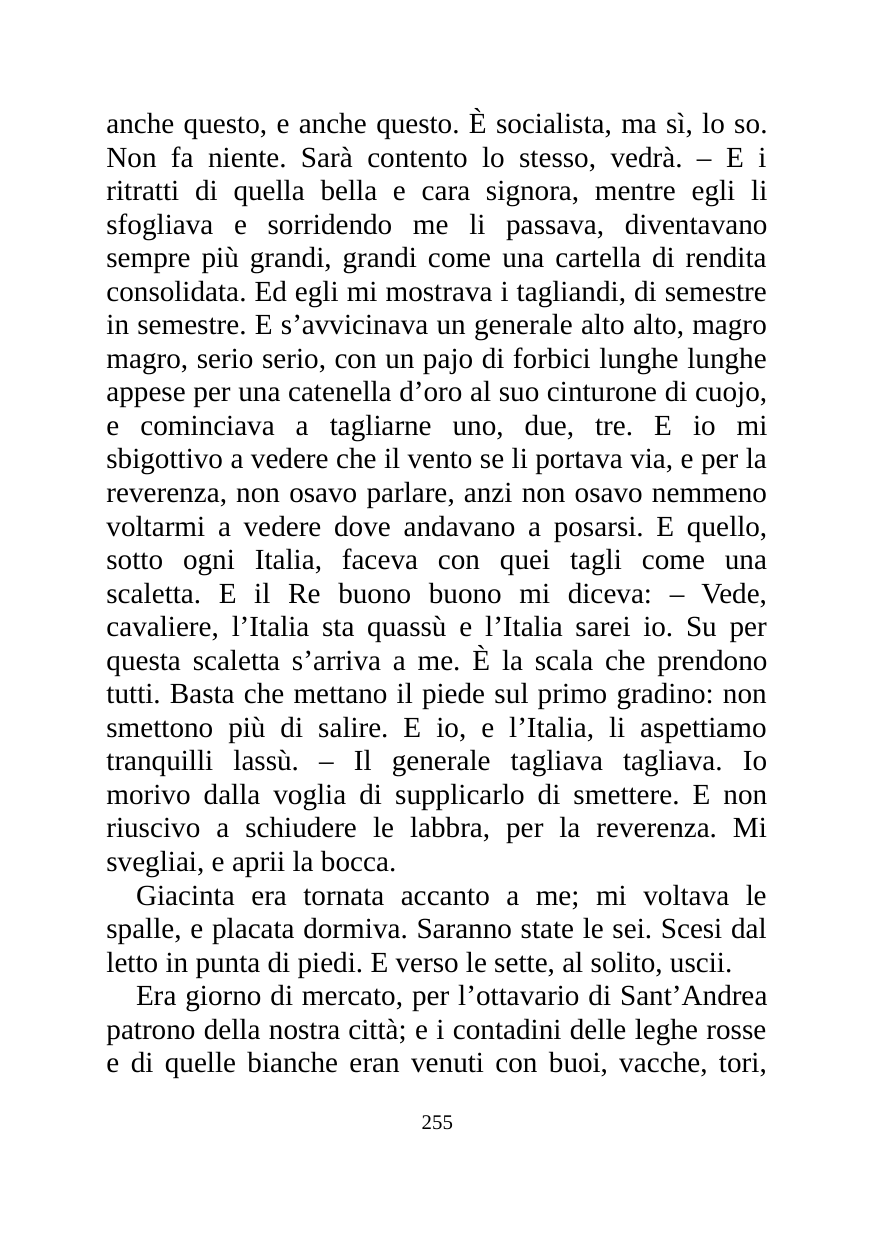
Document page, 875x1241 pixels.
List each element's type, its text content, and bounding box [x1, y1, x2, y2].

text anche questo, e anche questo. È socialista, ma sì, lo so. Non fa niente. Sarà contento lo stesso, vedrà. – E i ritratti di quella bella e cara signora, mentre egli li sfogliava e sorridendo me li passava, diventavano sempre più grandi, grandi come una cartella di rendita consolidata. Ed egli mi mostrava i tagliandi, di semestre in semestre. E s’avvicinava un generale alto alto, magro magro, serio serio, con un pajo di forbici lunghe lunghe appese per una catenella d’oro al suo cinturone di cuojo, e cominciava a tagliarne uno, due, tre. E io mi sbigottivo a vedere che il vento se li portava via, e per la reverenza, non osavo parlare, anzi non osavo nemmeno voltarmi a vedere dove andavano a posarsi. E quello, sotto ogni Italia, faceva con quei tagli come una scaletta. E il Re buono buono mi diceva: – Vede, cavaliere, l’Italia sta quassù e l’Italia sarei io. Su per questa scaletta s’arriva a me. È la scala che prendono tutti. Basta che mettano il piede sul primo gradino: non smettono più di salire. E io, e l’Italia, li aspettiamo tranquilli lassù. – Il generale tagliava tagliava. Io morivo dalla voglia di supplicarlo di smettere. E non riuscivo a schiudere le labbra, per la reverenza. Mi svegliai, e aprii la bocca. [106, 106, 768, 878]
text Era giorno di mercato, per l’ottavario di Sant’Andrea patrono della nostra città; e i contadini delle leghe rosse e di quelle bianche eran venuti con buoi, vacche, tori, [106, 978, 768, 1079]
text Giacinta era tornata accanto a me; mi voltava le spalle, e placata dormiva. Saranno state le sei. Scesi dal letto in punta di piedi. E verso le sette, al solito, uscii. [106, 878, 768, 978]
